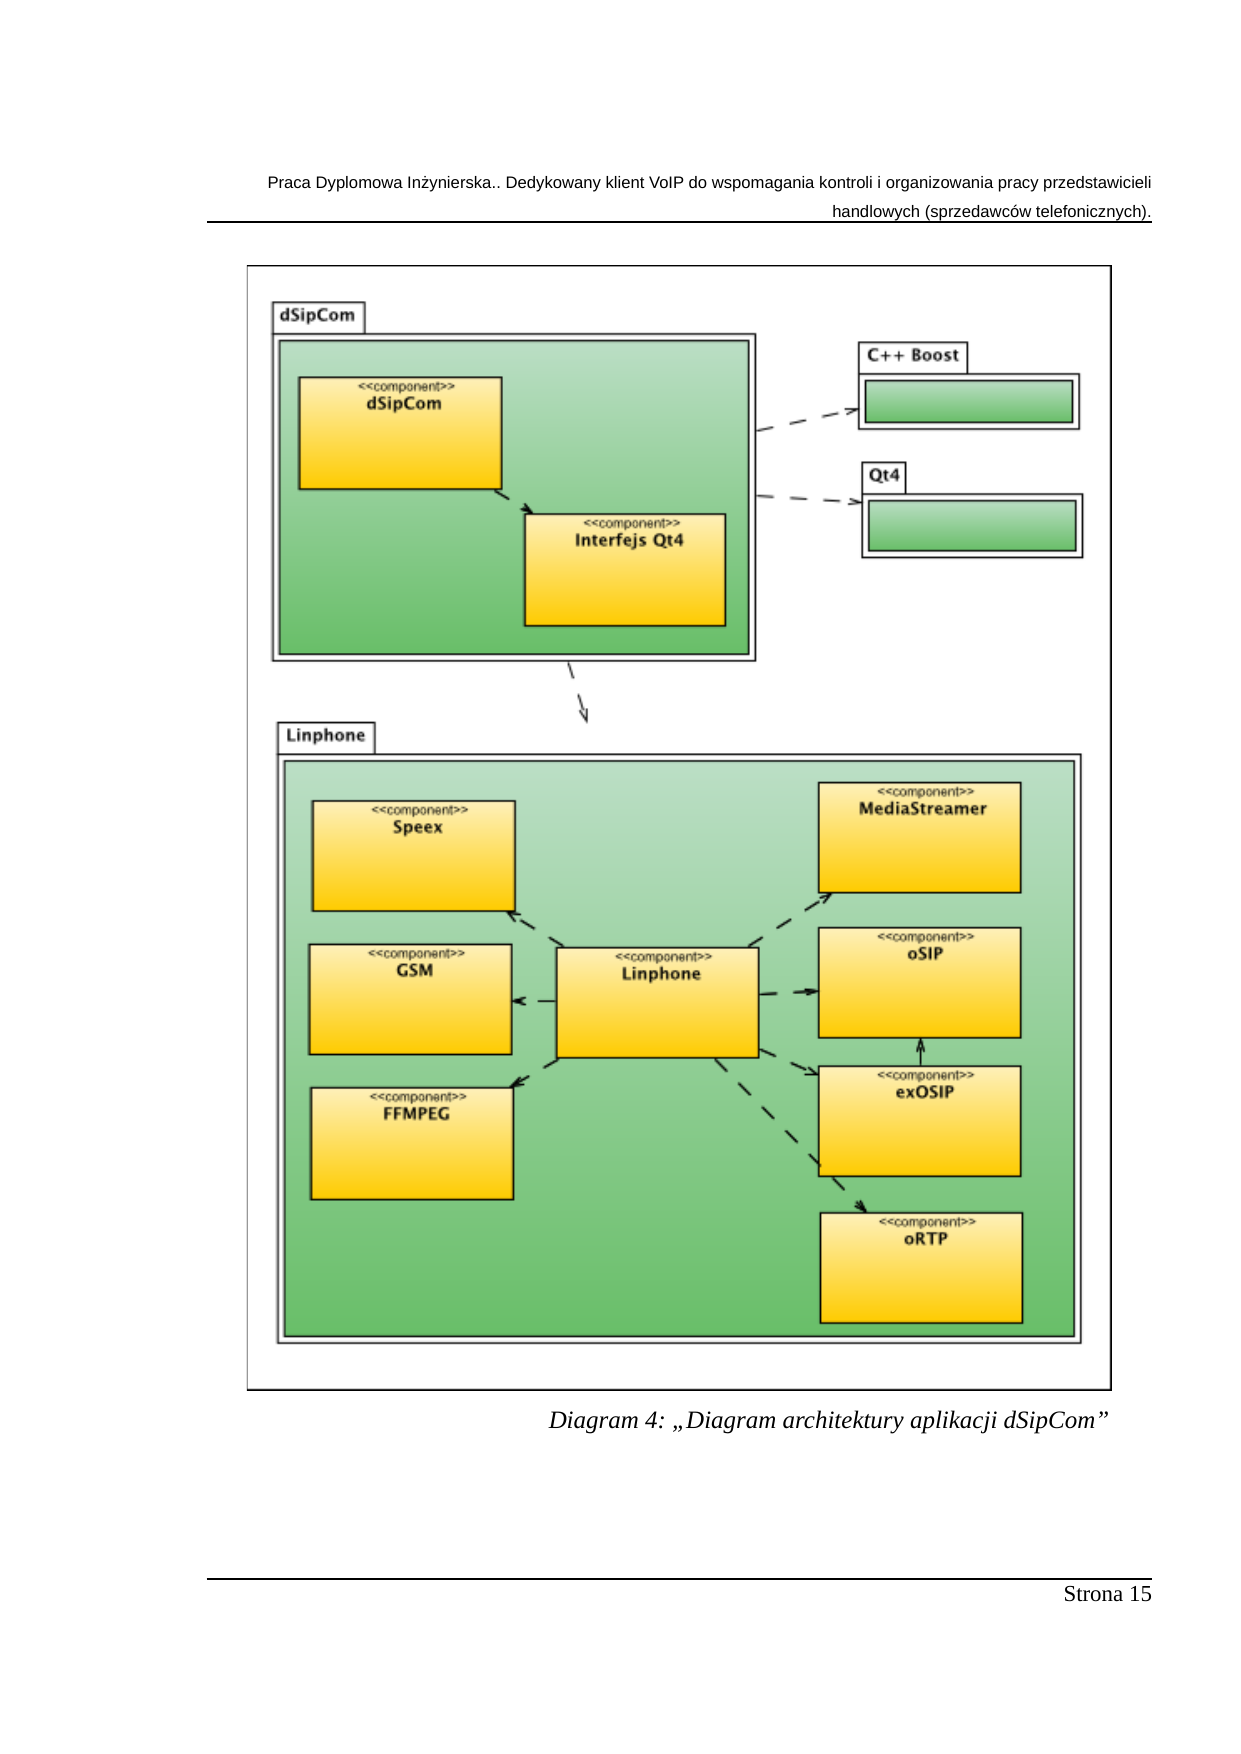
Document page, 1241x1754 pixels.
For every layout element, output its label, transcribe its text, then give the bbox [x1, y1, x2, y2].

picture [246, 265, 1112, 1391]
text Diagram 4: „Diagram architektury aplikacji dSipCom” [247, 1391, 1112, 1433]
